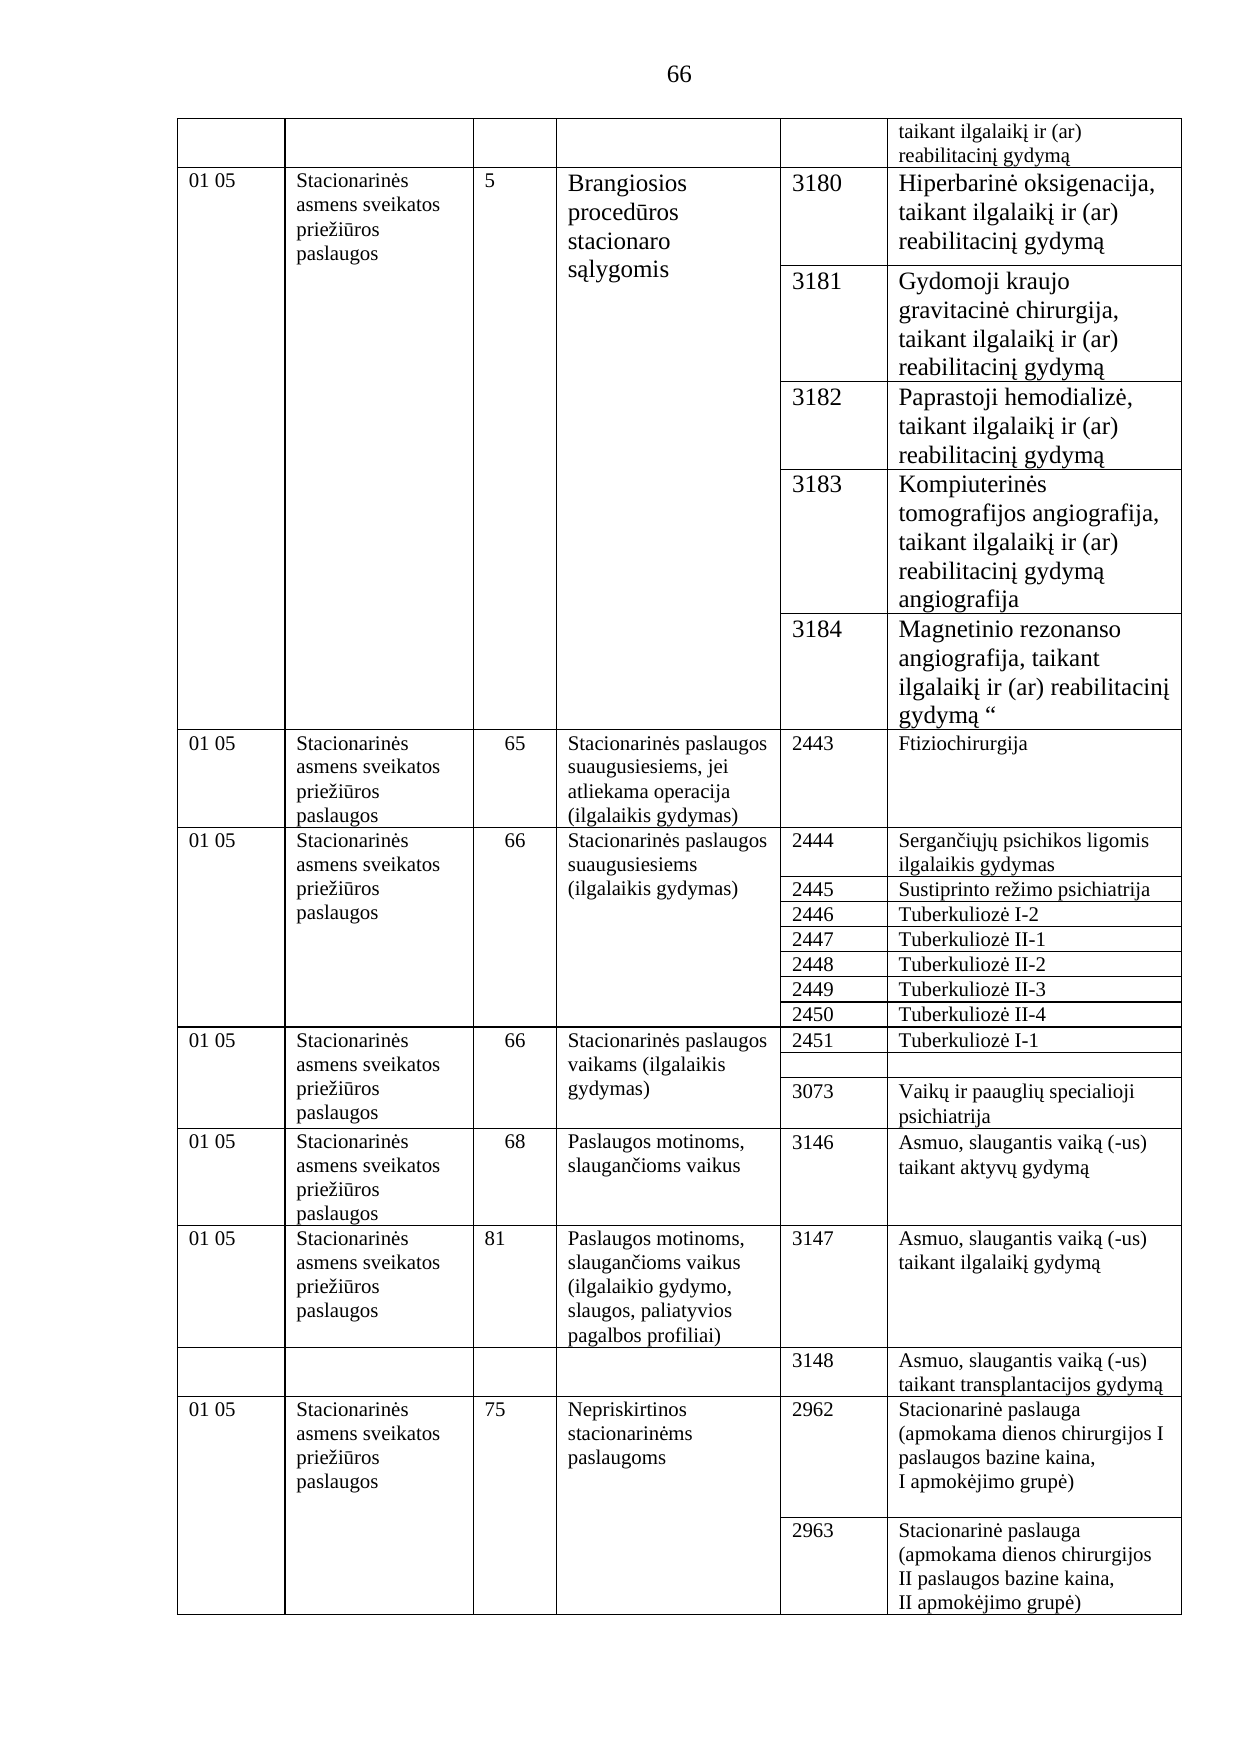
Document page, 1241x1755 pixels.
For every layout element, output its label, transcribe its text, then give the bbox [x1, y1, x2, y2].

table_cell 2449 [781, 977, 887, 1001]
table_cell Hiperbarinė oksigenacija, taikant ilgalaikį ir (ar) reabilitacinį gydymą [888, 168, 1181, 265]
table_cell 2451 [781, 1028, 887, 1052]
table_cell 2446 [781, 902, 887, 926]
table_cell Nepriskirtinos stacionarinėms paslaugoms [557, 1397, 780, 1614]
table_cell [178, 1348, 284, 1396]
table_cell Stacionarinės asmens sveikatos priežiūros paslaugos [286, 1397, 473, 1614]
table_cell 01 05 [178, 1028, 284, 1128]
table_cell 5 [474, 168, 556, 729]
table_cell 3073 [781, 1078, 887, 1128]
table_cell 01 05 [178, 1129, 284, 1225]
table_cell Stacionarinės paslaugos suaugusiesiems, jei atliekama operacija (ilgalaikis gydymas) [557, 730, 780, 827]
table_cell Kompiuterinės tomografijos angiografija, taikant ilgalaikį ir (ar) reabilitacinį gydymą angiografija [888, 470, 1181, 613]
table_cell 3180 [781, 168, 887, 265]
table_cell Tuberkuliozė I-2 [888, 902, 1181, 926]
table_cell Stacionarinės asmens sveikatos priežiūros paslaugos [286, 1226, 473, 1347]
table_cell Stacionarinės asmens sveikatos priežiūros paslaugos [286, 730, 473, 827]
table_cell 01 05 [178, 730, 284, 827]
table_cell Tuberkuliozė I-1 [888, 1028, 1181, 1052]
table_cell [286, 119, 473, 167]
table_cell 3181 [781, 266, 887, 381]
table_cell [781, 119, 887, 167]
table_cell 2450 [781, 1003, 887, 1026]
table_cell Stacionarinės asmens sveikatos priežiūros paslaugos [286, 828, 473, 1026]
table_cell Stacionarinė paslauga (apmokama dienos chirurgijos II paslaugos bazine kaina, II apmokėjimo grupė) [888, 1518, 1181, 1614]
table_cell Ftiziochirurgija [888, 730, 1181, 827]
table_cell 2448 [781, 952, 887, 976]
table_cell 65 [474, 730, 556, 827]
table_cell 3148 [781, 1348, 887, 1396]
table_cell Stacionarinės asmens sveikatos priežiūros paslaugos [286, 1028, 473, 1128]
table_cell Brangiosios procedūros stacionaro sąlygomis [557, 168, 780, 729]
table_cell [178, 119, 284, 167]
table_cell 3182 [781, 382, 887, 468]
table_cell Asmuo, slaugantis vaiką (-us) taikant ilgalaikį gydymą [888, 1226, 1181, 1347]
table_cell 68 [474, 1129, 556, 1225]
table_cell 2445 [781, 877, 887, 901]
table_cell Sustiprinto režimo psichiatrija [888, 877, 1181, 901]
table_cell [557, 119, 780, 167]
table_cell taikant ilgalaikį ir (ar) reabilitacinį gydymą [888, 119, 1181, 167]
table_cell 2447 [781, 927, 887, 951]
table_cell 01 05 [178, 1397, 284, 1614]
table_cell 75 [474, 1397, 556, 1614]
table_cell [474, 119, 556, 167]
table_cell 66 [474, 1028, 556, 1128]
table_cell Sergančiųjų psichikos ligomis ilgalaikis gydymas [888, 828, 1181, 876]
table_cell Stacionarinė paslauga (apmokama dienos chirurgijos I paslaugos bazine kaina, I apmokėjimo grupė) [888, 1397, 1181, 1517]
table_cell 01 05 [178, 1226, 284, 1347]
table_cell 01 05 [178, 168, 284, 729]
table_cell 2962 [781, 1397, 887, 1517]
table_cell Stacionarinės asmens sveikatos priežiūros paslaugos [286, 1129, 473, 1225]
table_cell Asmuo, slaugantis vaiką (-us) taikant transplantacijos gydymą [888, 1348, 1181, 1396]
table_cell 66 [474, 828, 556, 1026]
table_cell 01 05 [178, 828, 284, 1026]
table_cell [888, 1053, 1181, 1077]
table_cell [781, 1053, 887, 1077]
table_cell Magnetinio rezonanso angiografija, taikant ilgalaikį ir (ar) reabilitacinį gydymą “ [888, 614, 1181, 729]
table_cell Tuberkuliozė II-1 [888, 927, 1181, 951]
table_cell Paslaugos motinoms, slaugančioms vaikus (ilgalaikio gydymo, slaugos, paliatyvios pagalbos profiliai) [557, 1226, 780, 1347]
table_cell 3184 [781, 614, 887, 729]
table_cell Tuberkuliozė II-3 [888, 977, 1181, 1001]
table_cell 2444 [781, 828, 887, 876]
table_cell [557, 1348, 780, 1396]
table_cell Stacionarinės asmens sveikatos priežiūros paslaugos [286, 168, 473, 729]
table_cell Vaikų ir paauglių specialioji psichiatrija [888, 1078, 1181, 1128]
table_cell Paprastoji hemodializė, taikant ilgalaikį ir (ar) reabilitacinį gydymą [888, 382, 1181, 468]
table_cell [474, 1348, 556, 1396]
table_cell Stacionarinės paslaugos vaikams (ilgalaikis gydymas) [557, 1028, 780, 1128]
table_cell 3183 [781, 470, 887, 613]
table_cell 81 [474, 1226, 556, 1347]
table_cell [286, 1348, 473, 1396]
table_cell Tuberkuliozė II-4 [888, 1003, 1181, 1026]
table_cell 3147 [781, 1226, 887, 1347]
table_cell 2963 [781, 1518, 887, 1614]
table_cell 3146 [781, 1129, 887, 1225]
table_cell Paslaugos motinoms, slaugančioms vaikus [557, 1129, 780, 1225]
table_cell Gydomoji kraujo gravitacinė chirurgija, taikant ilgalaikį ir (ar) reabilitacinį gydymą [888, 266, 1181, 381]
table_cell Stacionarinės paslaugos suaugusiesiems (ilgalaikis gydymas) [557, 828, 780, 1026]
table_cell Tuberkuliozė II-2 [888, 952, 1181, 976]
table_cell Asmuo, slaugantis vaiką (-us) taikant aktyvų gydymą [888, 1129, 1181, 1225]
table_cell 2443 [781, 730, 887, 827]
